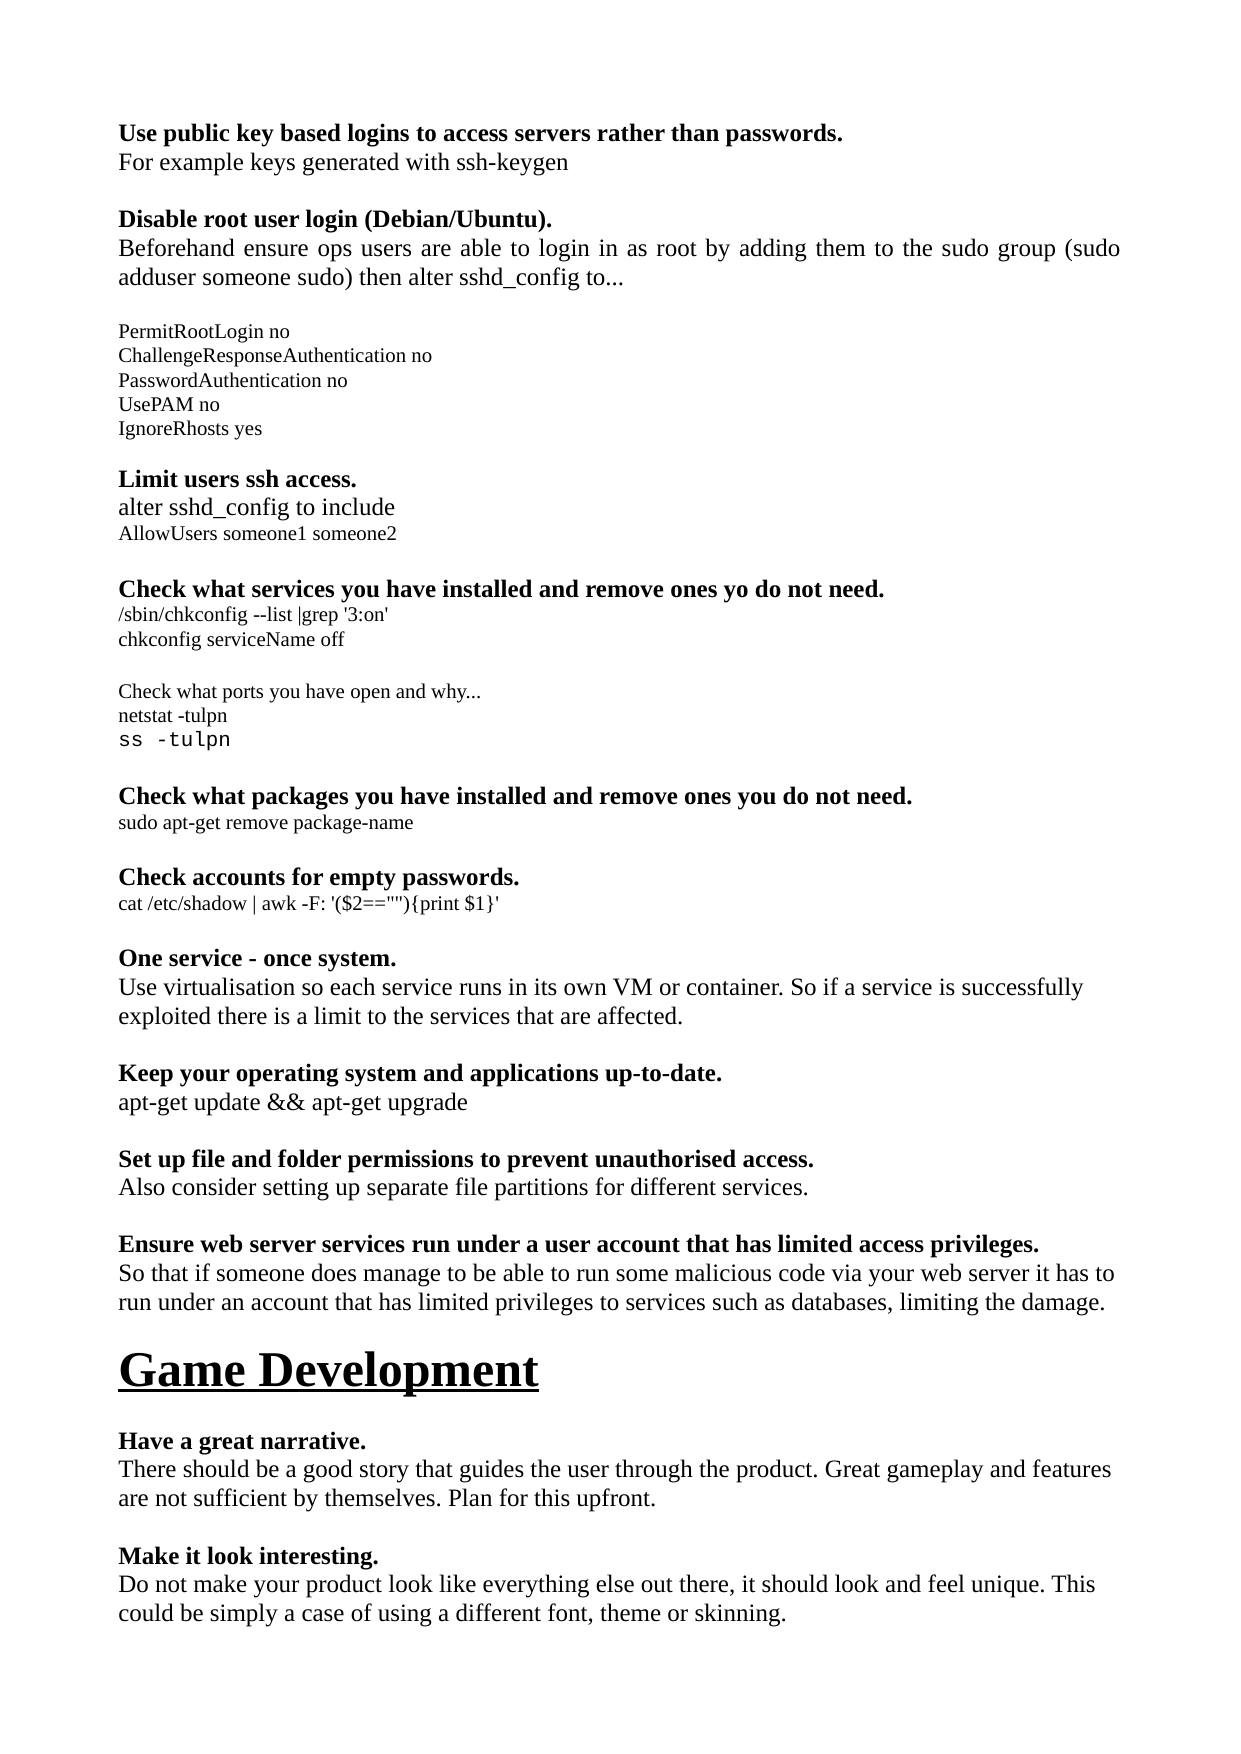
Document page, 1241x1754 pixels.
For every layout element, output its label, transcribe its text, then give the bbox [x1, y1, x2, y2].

text Use public key based logins to access servers rather than passwords. [118, 118, 1122, 147]
text IgnoreRhosts yes [118, 416, 1122, 440]
text There should be a good story that guides the user through the product. Great gameplay and features are not sufficient by themselves. Plan for this upfront. [118, 1454, 1122, 1512]
text chkconfig serviceName off [118, 626, 1122, 651]
text Do not make your product look like everything else out there, it should look and feel unique. This could be simply a case of using a different font, theme or skinning. [118, 1569, 1122, 1627]
text AllowUsers someone1 someone2 [118, 521, 1122, 545]
text For example keys generated with ssh-keygen [118, 147, 1122, 176]
text Disable root user login (Debian/Ubuntu). [118, 204, 1122, 233]
text Check what ports you have open and why... [118, 679, 1122, 703]
text Game Development [118, 1339, 1122, 1397]
text Make it look interesting. [118, 1541, 1122, 1569]
text Ensure web server services run under a user account that has limited access privileges. [118, 1229, 1122, 1258]
text cat /etc/shadow | awk -F: '($2==""){print $1}' [118, 891, 1122, 915]
text Check what packages you have installed and remove ones you do not need. [118, 781, 1122, 810]
text sudo apt-get remove package-name [118, 810, 1122, 834]
text Set up file and folder permissions to prevent unauthorised access. [118, 1144, 1122, 1172]
text netstat -tulpn [118, 703, 1122, 727]
text One service - once system. [118, 943, 1122, 972]
text Check accounts for empty passwords. [118, 862, 1122, 891]
text alter sshd_config to include [118, 492, 1122, 521]
text apt-get update && apt-get upgrade [118, 1087, 1122, 1115]
text /sbin/chkconfig --list |grep '3:on' [118, 602, 1122, 626]
text PermitRootLogin no ChallengeResponseAuthentication no PasswordAuthentication no UsePAM no [118, 319, 1122, 416]
text Check what services you have installed and remove ones yo do not need. [118, 574, 1122, 602]
text ss -tulpn [118, 727, 1122, 753]
text Also consider setting up separate file partitions for different services. [118, 1172, 1122, 1201]
text Limit users ssh access. [118, 464, 1122, 492]
text Beforehand ensure ops users are able to login in as root by adding them to the sudo group (sudo adduser someone sudo) then alter sshd_config to... [118, 233, 1122, 291]
text So that if someone does manage to be able to run some malicious code via your web server it has to run under an account that has limited privileges to services such as databases, limiting the damage. [118, 1258, 1122, 1316]
text Have a great narrative. [118, 1426, 1122, 1454]
text Use virtualisation so each service runs in its own VM or container. So if a service is successfully exploited there is a limit to the services that are affected. [118, 972, 1122, 1029]
text Keep your operating system and applications up-to-date. [118, 1058, 1122, 1087]
